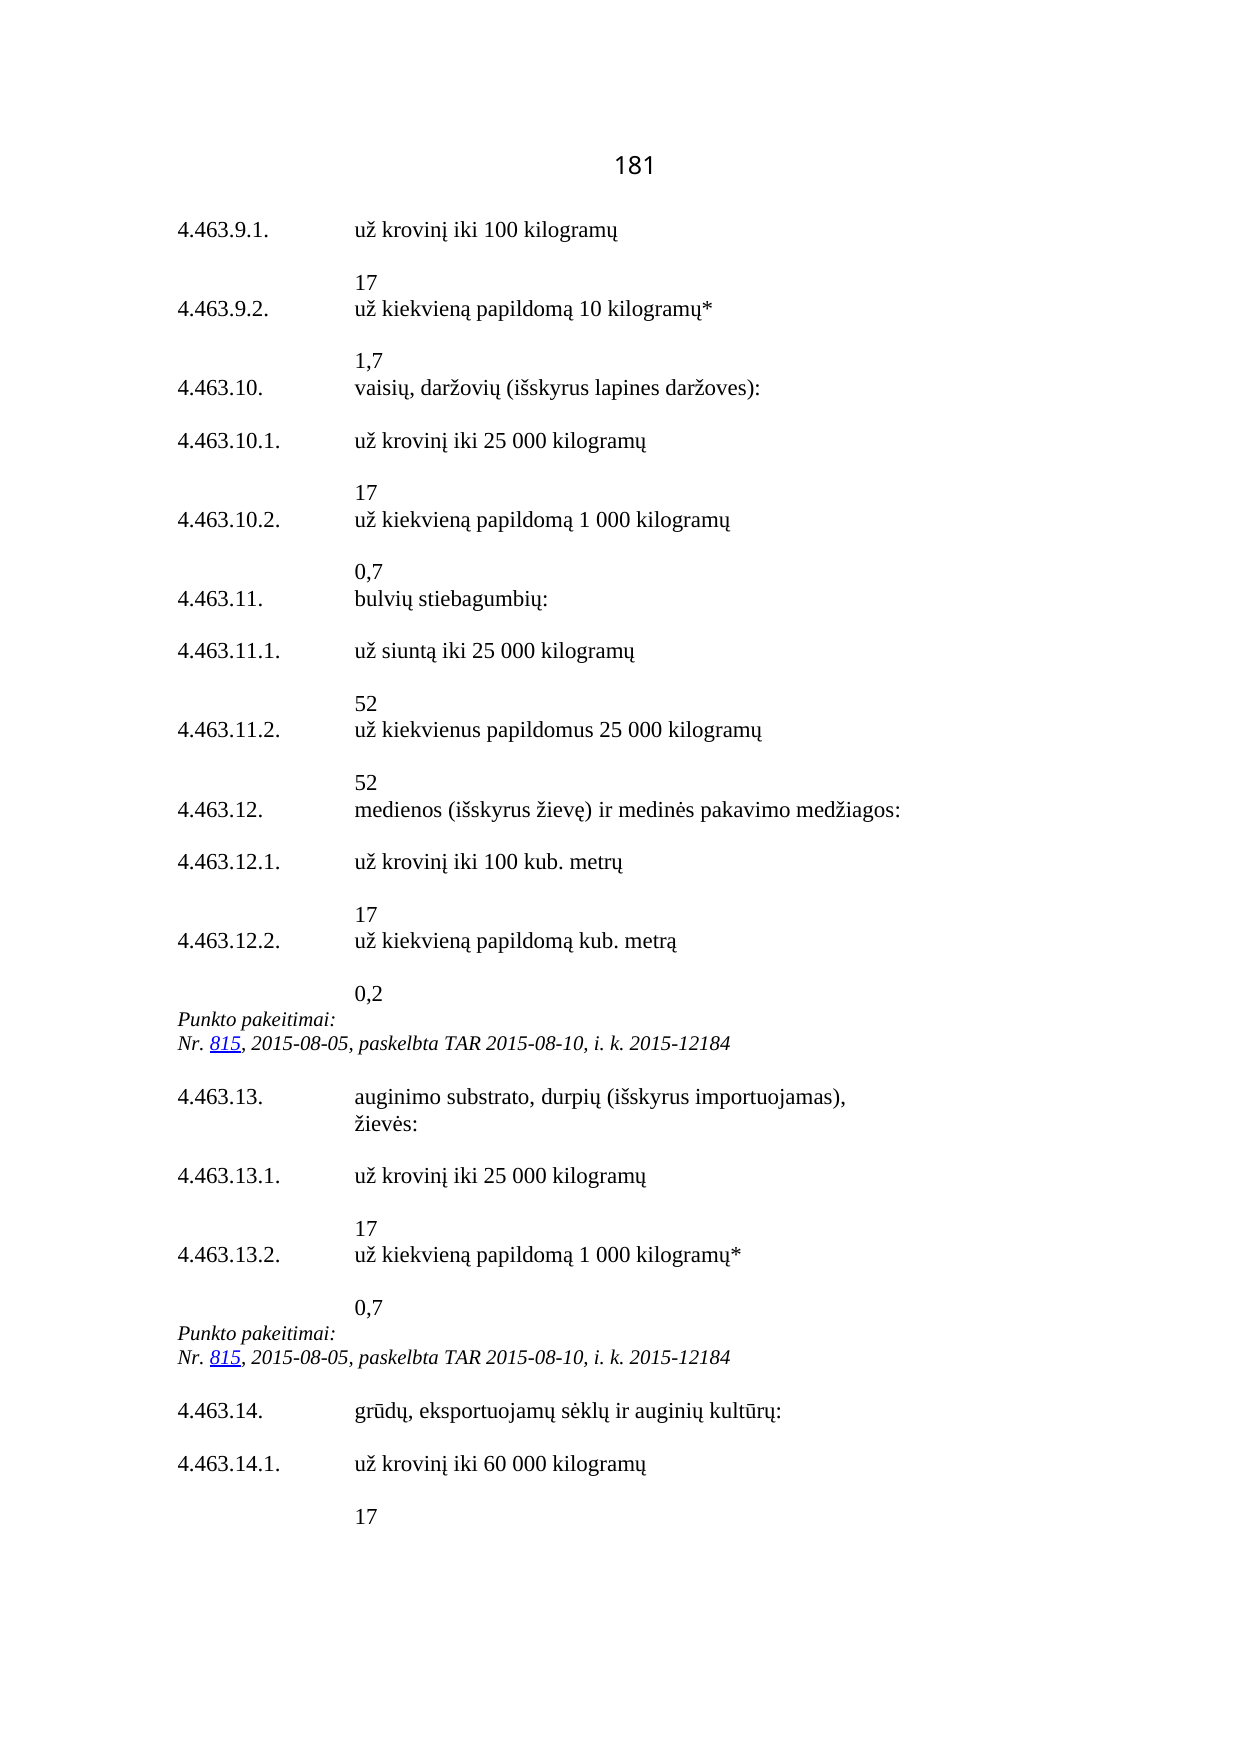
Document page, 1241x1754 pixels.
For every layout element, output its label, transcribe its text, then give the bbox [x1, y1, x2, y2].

text 4.463.10.2. už kiekvieną papildomą 1 000 kilogramų 0,7 [177, 506, 945, 585]
text žievės: [354, 1110, 945, 1162]
text 4.463.13. auginimo substrato, durpių (išskyrus importuojamas), [177, 1083, 945, 1110]
text 4.463.14. grūdų, eksportuojamų sėklų ir auginių kultūrų: [177, 1397, 945, 1450]
text 4.463.11.1. už siuntą iki 25 000 kilogramų 52 [177, 637, 945, 717]
text 4.463.12.1. už krovinį iki 100 kub. metrų 17 [177, 848, 945, 927]
text 4.463.9.2. už kiekvieną papildomą 10 kilogramų* 1,7 [177, 295, 945, 374]
text 4.463.10.1. už krovinį iki 25 000 kilogramų 17 [177, 427, 945, 506]
text 4.463.11. bulvių stiebagumbių: [177, 585, 945, 637]
text Nr. 815, 2015-08-05, paskelbta TAR 2015-08-10, i. k. 2015-12184 [177, 1031, 1093, 1054]
text Nr. 815, 2015-08-05, paskelbta TAR 2015-08-10, i. k. 2015-12184 [177, 1344, 1093, 1369]
text 4.463.9.1. už krovinį iki 100 kilogramų 17 [177, 216, 945, 295]
text Punkto pakeitimai: [177, 1006, 1093, 1031]
text 4.463.12. medienos (išskyrus žievę) ir medinės pakavimo medžiagos: [177, 796, 945, 848]
text Punkto pakeitimai: [177, 1321, 1093, 1344]
text 4.463.11.2. už kiekvienus papildomus 25 000 kilogramų 52 [177, 717, 945, 796]
text 4.463.12.2. už kiekvieną papildomą kub. metrą 0,2 [177, 927, 945, 1006]
text 4.463.13.2. už kiekvieną papildomą 1 000 kilogramų* 0,7 [177, 1241, 945, 1321]
text 4.463.10. vaisių, daržovių (išskyrus lapines daržoves): [177, 374, 945, 427]
text 4.463.13.1. už krovinį iki 25 000 kilogramų 17 [177, 1162, 945, 1241]
text 4.463.14.1. už krovinį iki 60 000 kilogramų 17 [177, 1450, 945, 1529]
